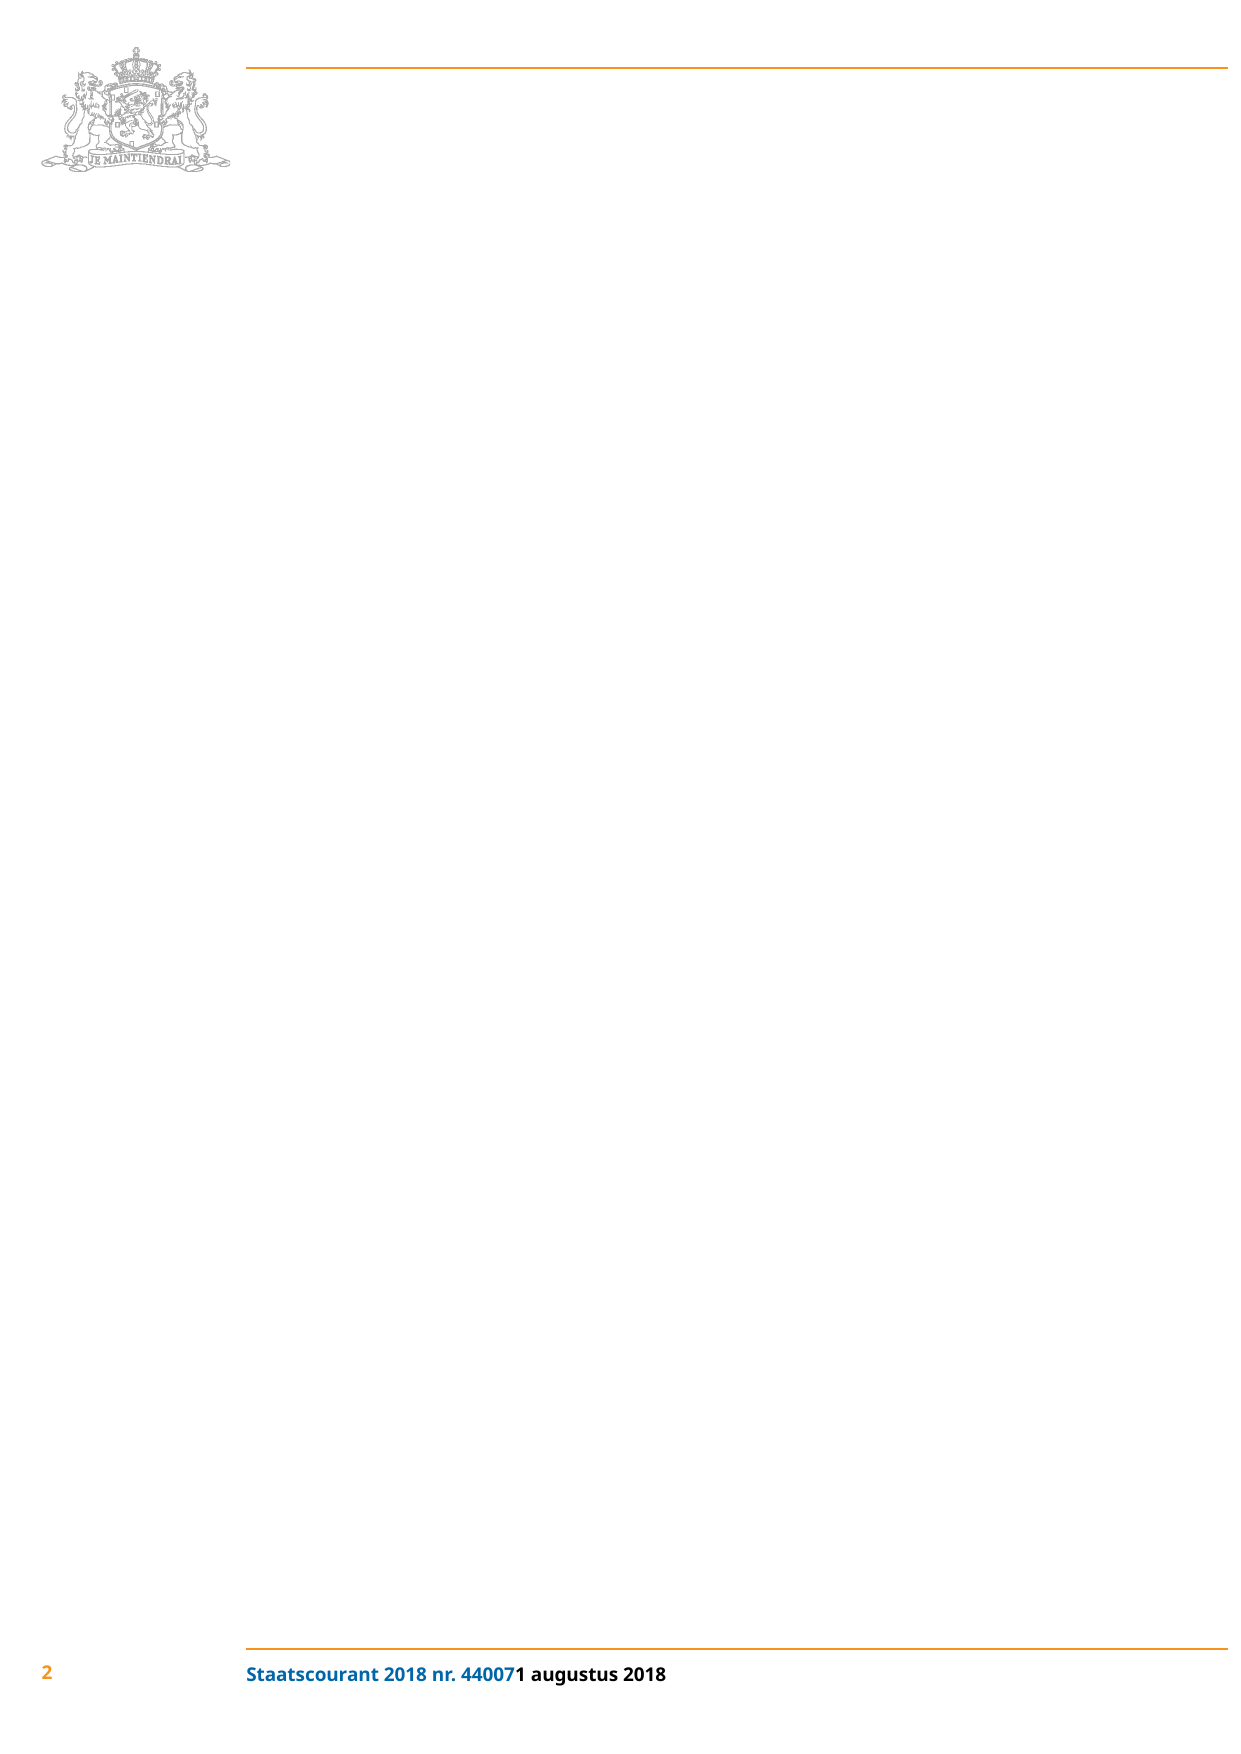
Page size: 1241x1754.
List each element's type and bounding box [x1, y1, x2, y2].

picture [41, 47, 231, 172]
